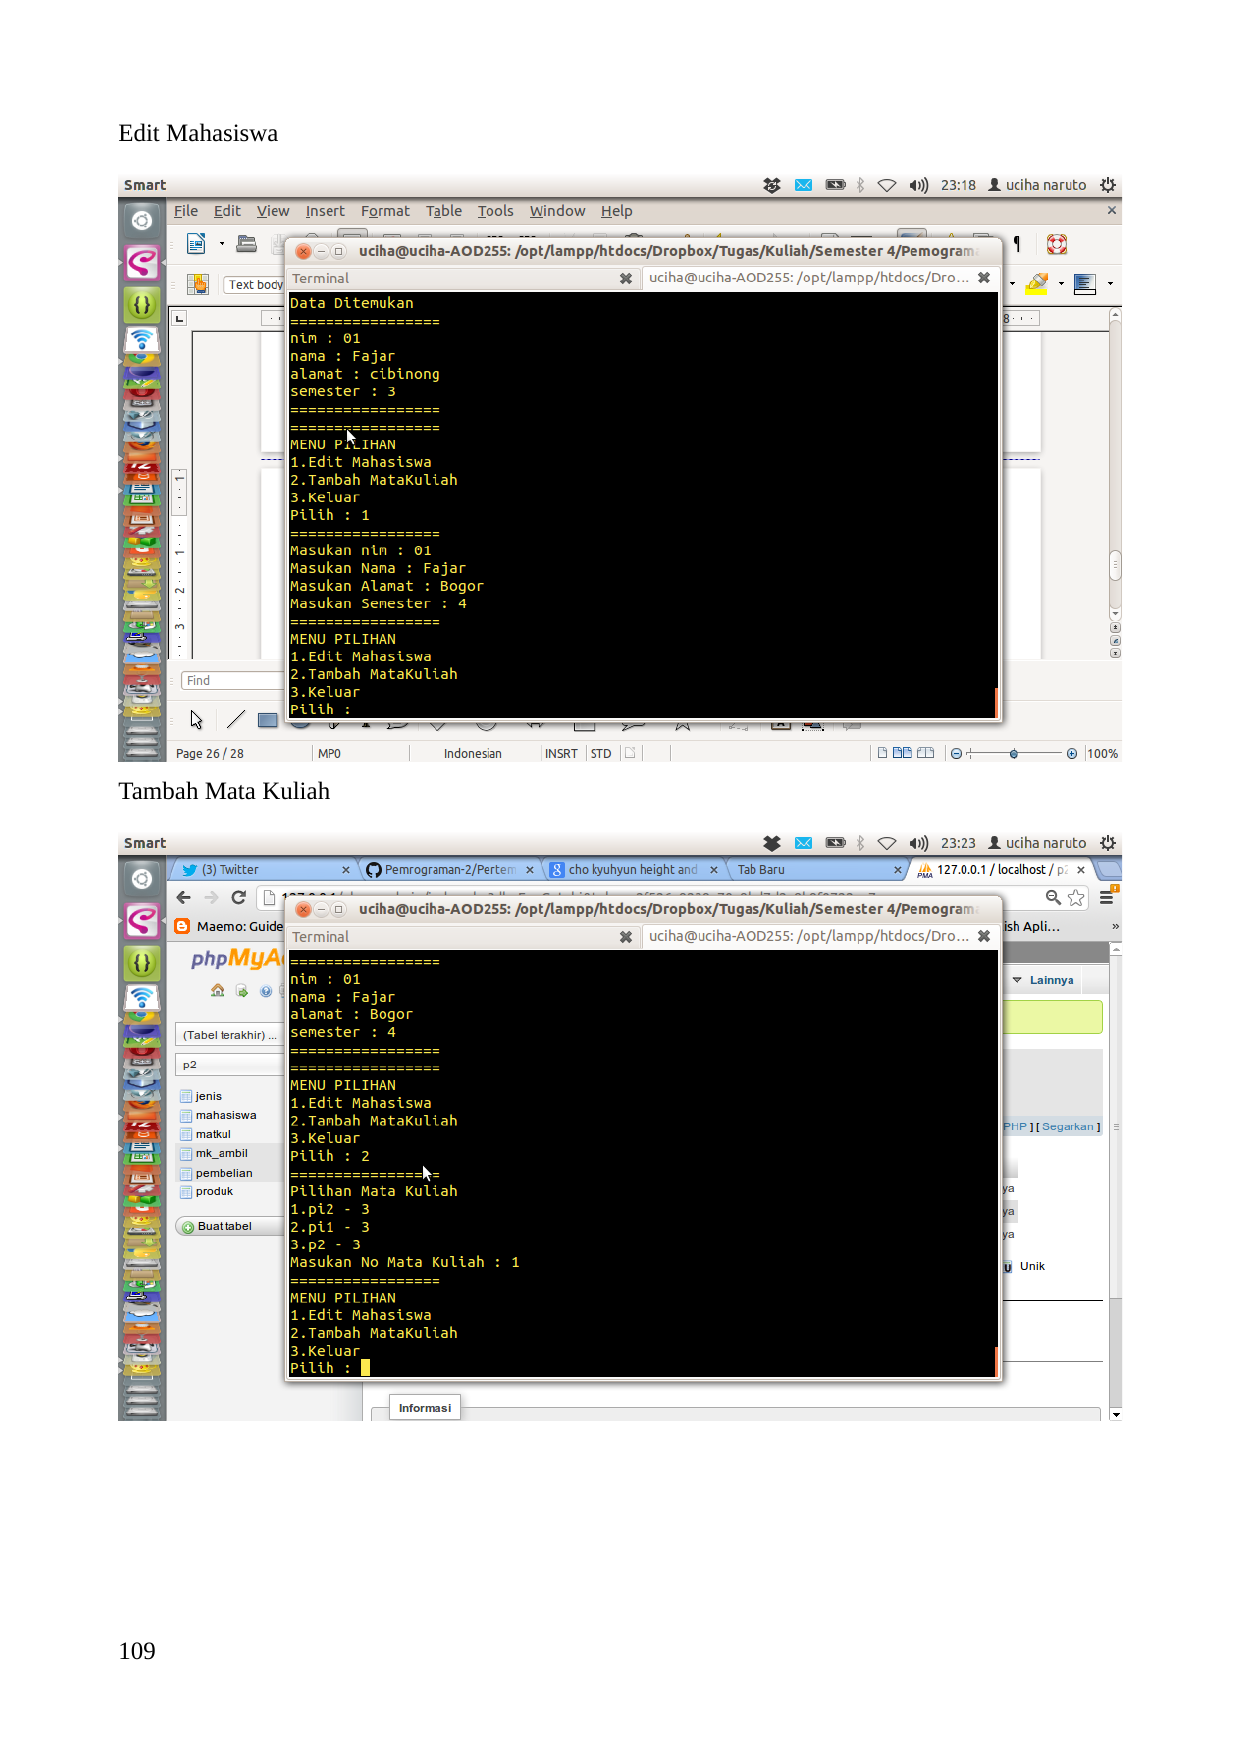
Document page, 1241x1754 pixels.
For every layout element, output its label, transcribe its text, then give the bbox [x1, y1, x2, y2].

text Tambah Mata Kuliah [118, 762, 1122, 805]
picture [118, 173, 1123, 762]
text Edit Mahasiswa [118, 118, 1122, 147]
picture [118, 832, 1123, 1421]
